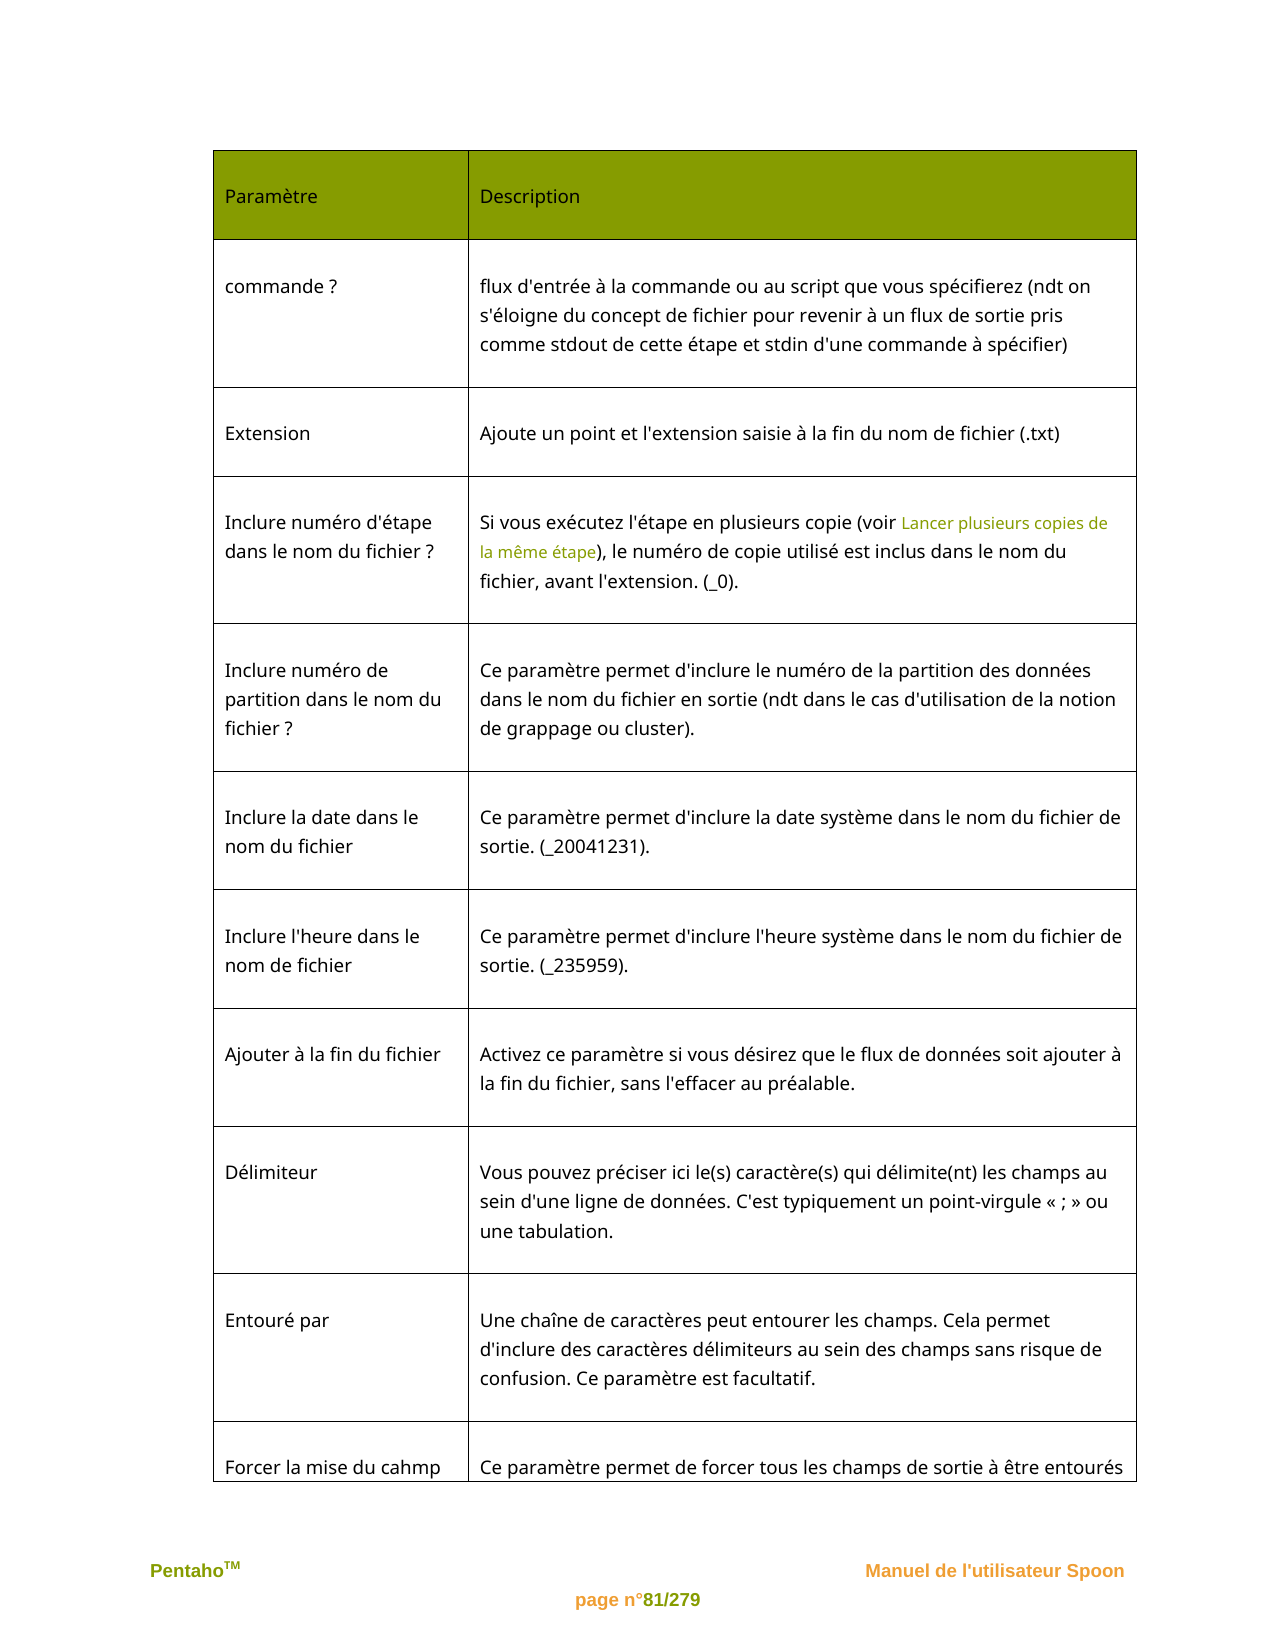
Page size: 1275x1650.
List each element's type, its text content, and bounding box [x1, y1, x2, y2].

table_cell Ce paramètre permet d'inclure l'heure système dans le nom du fichier de sortie. (_235959). [469, 890, 1136, 1007]
table_header Paramètre [214, 151, 468, 239]
table_cell Une chaîne de caractères peut entourer les champs. Cela permet d'inclure des caractères délimiteurs au sein des champs sans risque de confusion. Ce paramètre est facultatif. [469, 1274, 1136, 1421]
table_cell Ajouter à la fin du fichier [214, 1009, 468, 1126]
table_cell Vous pouvez préciser ici le(s) caractère(s) qui délimite(nt) les champs au sein d'une ligne de données. C'est typiquement un point-virgule « ; » ou une tabulation. [469, 1127, 1136, 1273]
table_cell Inclure l'heure dans le nom de fichier [214, 890, 468, 1007]
table_cell Inclure la date dans le nom du fichier [214, 772, 468, 889]
table_cell Ce paramètre permet de forcer tous les champs de sortie à être entourés [469, 1422, 1136, 1481]
table_cell Inclure numéro d'étape dans le nom du fichier ? [214, 477, 468, 623]
table_cell flux d'entrée à la commande ou au script que vous spécifierez (ndt on s'éloigne du concept de fichier pour revenir à un flux de sortie pris comme stdout de cette étape et stdin d'une commande à spécifier) [469, 240, 1136, 387]
table_cell Ce paramètre permet d'inclure la date système dans le nom du fichier de sortie. (_20041231). [469, 772, 1136, 889]
table_cell Inclure numéro de partition dans le nom du fichier ? [214, 624, 468, 771]
table_cell Activez ce paramètre si vous désirez que le flux de données soit ajouter à la fin du fichier, sans l'effacer au préalable. [469, 1009, 1136, 1126]
table_cell Extension [214, 388, 468, 476]
table_cell Si vous exécutez l'étape en plusieurs copie (voir Lancer plusieurs copies de la même étape), le numéro de copie utilisé est inclus dans le nom du fichier, avant l'extension. (_0). [469, 477, 1136, 623]
table_cell Ce paramètre permet d'inclure le numéro de la partition des données dans le nom du fichier en sortie (ndt dans le cas d'utilisation de la notion de grappage ou cluster). [469, 624, 1136, 771]
table_cell Entouré par [214, 1274, 468, 1421]
table_cell Ajoute un point et l'extension saisie à la fin du nom de fichier (.txt) [469, 388, 1136, 476]
table_cell commande ? [214, 240, 468, 387]
table_cell Délimiteur [214, 1127, 468, 1273]
table_cell Forcer la mise du cahmp [214, 1422, 468, 1481]
table_header Description [469, 151, 1136, 239]
